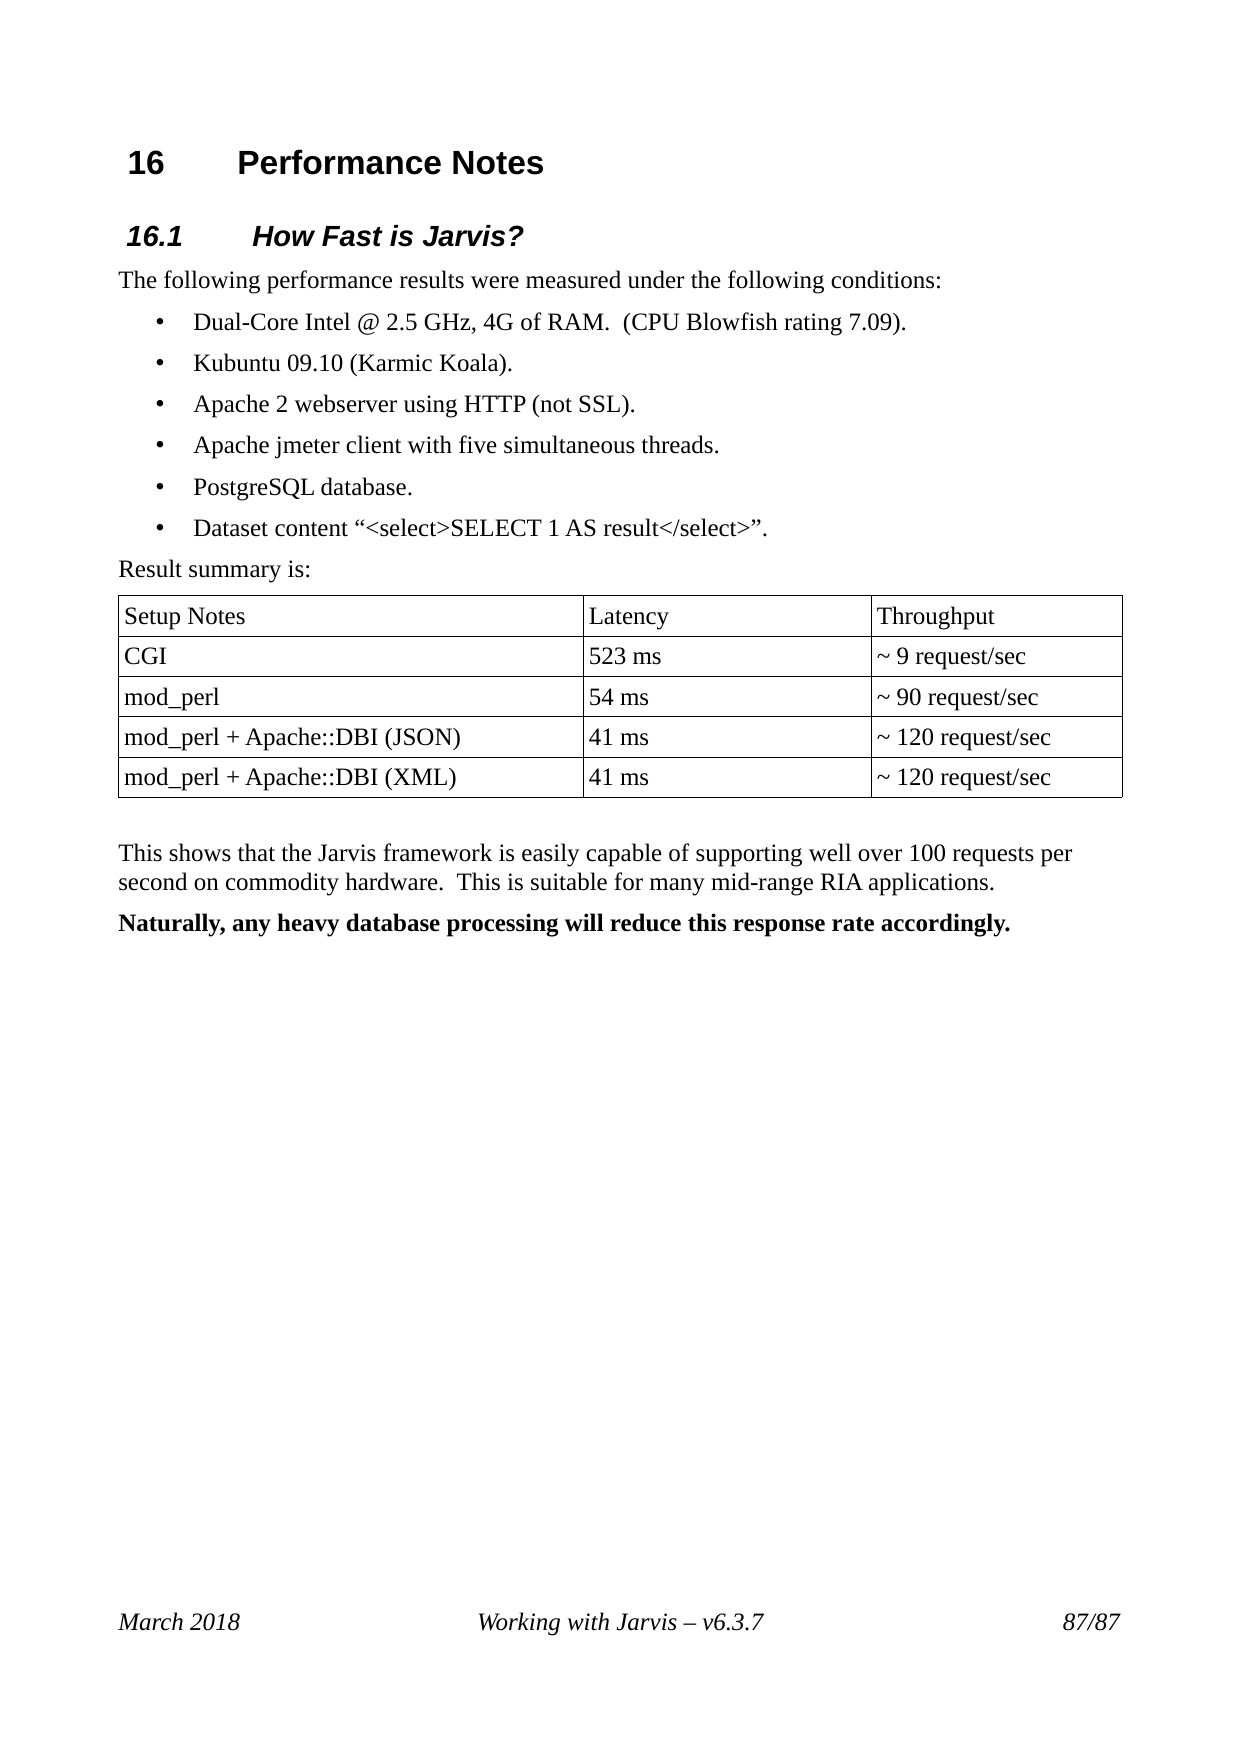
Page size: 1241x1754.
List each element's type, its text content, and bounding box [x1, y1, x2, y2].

table_cell 54 ms [584, 677, 871, 716]
table_header Latency [584, 596, 871, 636]
list Apache jmeter client with five simultaneous threads. [156, 430, 1122, 459]
table_header Throughput [872, 596, 1122, 636]
table_cell 523 ms [584, 637, 871, 676]
list Kubuntu 09.10 (Karmic Koala). [156, 348, 1122, 377]
text Result summary is: [118, 554, 1122, 583]
subtitle How Fast is Jarvis? [118, 219, 1122, 253]
table_cell 41 ms [584, 717, 871, 757]
table_cell ~ 9 request/sec [872, 637, 1122, 676]
text Naturally, any heavy database processing will reduce this response rate accordingly. [118, 908, 1122, 937]
text This shows that the Jarvis framework is easily capable of supporting well over 100 requests per second on commodity hardware. This is suitable for many mid-range RIA applications. [118, 838, 1122, 896]
table_cell ~ 120 request/sec [872, 758, 1122, 797]
text The following performance results were measured under the following conditions: [118, 265, 1122, 294]
table_cell mod_perl + Apache::DBI (JSON) [119, 717, 583, 757]
list PostgreSQL database. [156, 472, 1122, 500]
list Dual-Core Intel @ 2.5 GHz, 4G of RAM. (CPU Blowfish rating 7.09). [156, 307, 1122, 335]
table_cell mod_perl + Apache::DBI (XML) [119, 758, 583, 797]
table_cell ~ 90 request/sec [872, 677, 1122, 716]
table_cell ~ 120 request/sec [872, 717, 1122, 757]
table_cell mod_perl [119, 677, 583, 716]
table_cell CGI [119, 637, 583, 676]
list Dataset content “<select>SELECT 1 AS result</select>”. [156, 513, 1122, 542]
table_header Setup Notes [119, 596, 583, 636]
list Apache 2 webserver using HTTP (not SSL). [156, 389, 1122, 418]
table_cell 41 ms [584, 758, 871, 797]
subtitle Performance Notes [118, 143, 1122, 182]
